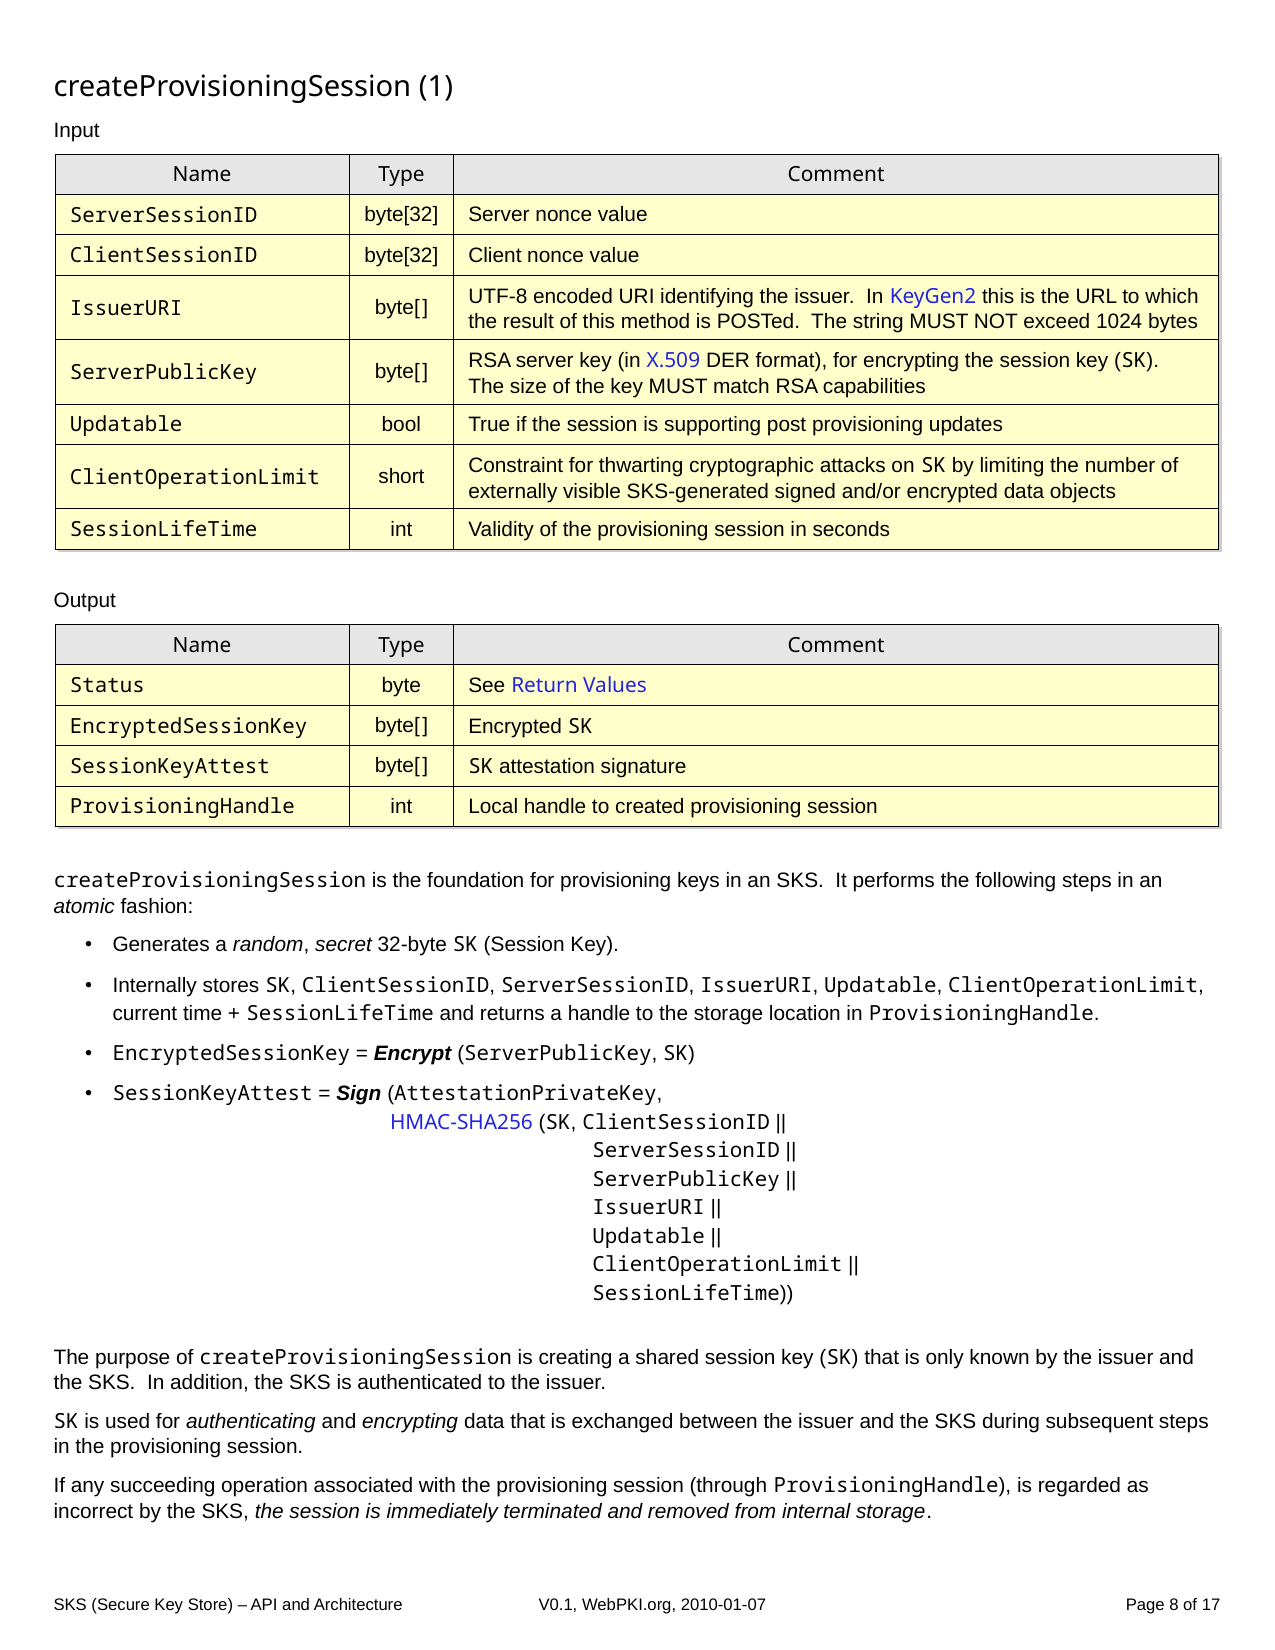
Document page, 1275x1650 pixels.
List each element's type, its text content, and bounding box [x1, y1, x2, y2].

text Input [53, 118, 1221, 142]
table_cell Server nonce value [454, 195, 1218, 234]
table_cell SessionKeyAttest [56, 746, 349, 786]
table_cell See Return Values [454, 665, 1218, 705]
table_cell UTF-8 encoded URI identifying the issuer. In KeyGen2 this is the URL to which the result of this method is POSTed. The string MUST NOT exceed 1024 bytes [454, 276, 1218, 339]
list EncryptedSessionKey = Encrypt (ServerPublicKey, SK) [85, 1038, 1221, 1067]
table_cell ServerSessionID [56, 195, 349, 234]
list SessionKeyAttest = Sign (AttestationPrivateKey, HMAC-SHA256 (SK, ClientSessionID || ServerSessionID || ServerPublicKey || IssuerURI || Updatable || ClientOperationLimit || SessionLifeTime)) [85, 1078, 1221, 1306]
table_cell byte[ ] [350, 340, 453, 403]
table_cell EncryptedSessionKey [56, 706, 349, 745]
table_cell byte [350, 665, 453, 705]
table_cell byte[32] [350, 195, 453, 234]
table_cell SK attestation signature [454, 746, 1218, 786]
table_cell byte[ ] [350, 706, 453, 745]
table_cell Status [56, 665, 349, 705]
table_cell ProvisioningHandle [56, 787, 349, 826]
table_cell Updatable [56, 405, 349, 444]
table_cell ClientOperationLimit [56, 445, 349, 508]
table_header Type [350, 155, 453, 194]
table_cell True if the session is supporting post provisioning updates [454, 405, 1218, 444]
text The purpose of createProvisioningSession is creating a shared session key (SK) that is only known by the issuer and the SKS. In addition, the SKS is authenticated to the issuer. [53, 1318, 1221, 1394]
table_header Name [56, 155, 349, 194]
table_cell Local handle to created provisioning session [454, 787, 1218, 826]
table_cell Validity of the provisioning session in seconds [454, 509, 1218, 549]
table_cell byte⁮[ ] [350, 276, 453, 339]
table_cell Constraint for thwarting cryptographic attacks on SK by limiting the number of externally visible SKS-generated signed and/or encrypted data objects [454, 445, 1218, 508]
table_cell byte[32] [350, 235, 453, 275]
table_cell IssuerURI [56, 276, 349, 339]
table_header Comment [454, 155, 1218, 194]
list Generates a random, secret 32-byte SK (Session Key). [85, 929, 1221, 958]
table_header Name [56, 625, 349, 664]
table_cell RSA server key (in X.509 DER format), for encrypting the session key (SK). The size of the key MUST match RSA capabilities [454, 340, 1218, 403]
subtitle createProvisioningSession (1) [53, 66, 1221, 105]
table_cell SessionLifeTime [56, 509, 349, 549]
table_header Type [350, 625, 453, 664]
table_cell byte[ ] [350, 746, 453, 786]
text createProvisioningSession is the foundation for provisioning keys in an SKS. It performs the following steps in an atomic fashion: [53, 865, 1221, 918]
table_cell int [350, 787, 453, 826]
text SK is used for authenticating and encrypting data that is exchanged between the issuer and the SKS during subsequent steps in the provisioning session. [53, 1406, 1221, 1458]
table_cell Client nonce value [454, 235, 1218, 275]
text Output [53, 588, 1221, 612]
table_cell short [350, 445, 453, 508]
table_cell ServerPublicKey [56, 340, 349, 403]
list Internally stores SK, ClientSessionID, ServerSessionID, IssuerURI, Updatable, ClientOperationLimit, current time + SessionLifeTime and returns a handle to the storage location in ProvisioningHandle. [85, 970, 1221, 1027]
table_cell ClientSessionID [56, 235, 349, 275]
table_cell Encrypted SK [454, 706, 1218, 745]
text If any succeeding operation associated with the provisioning session (through ProvisioningHandle), is regarded as incorrect by the SKS, the session is immediately terminated and removed from internal storage. [53, 1470, 1221, 1522]
table_header Comment [454, 625, 1218, 664]
table_cell int [350, 509, 453, 549]
table_cell bool [350, 405, 453, 444]
